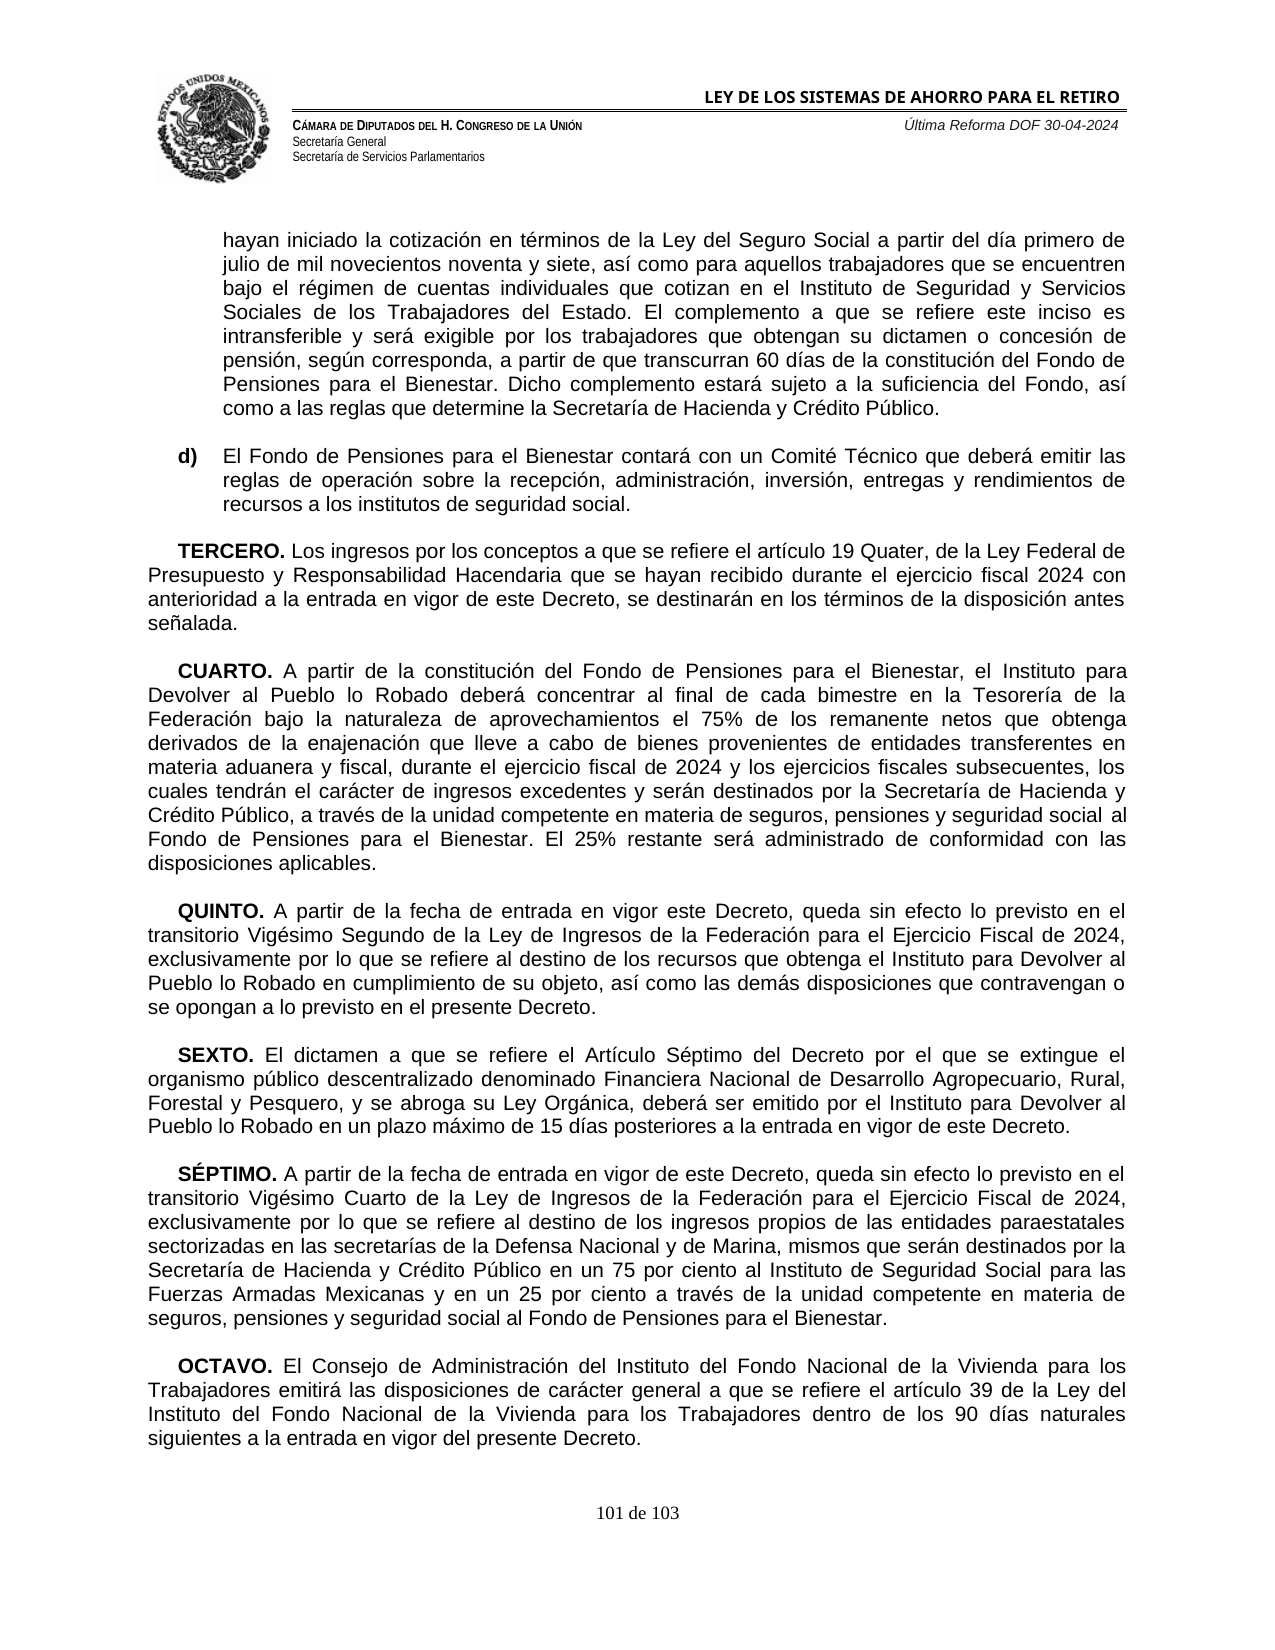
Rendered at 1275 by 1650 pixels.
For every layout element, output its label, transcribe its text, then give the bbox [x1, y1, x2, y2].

text OCTAVO. El Consejo de Administración del Instituto del Fondo Nacional de la Vivienda para los Trabajadores emitirá las disposiciones de carácter general a que se refiere el artículo 39 de la Ley del Instituto del Fondo Nacional de la Vivienda para los Trabajadores dentro de los 90 días naturales siguientes a la entrada en vigor del presente Decreto. [148, 1354, 1127, 1450]
text d) El Fondo de Pensiones para el Bienestar contará con un Comité Técnico que deberá emitir las reglas de operación sobre la recepción, administración, inversión, entregas y rendimientos de recursos a los institutos de seguridad social. [178, 443, 1127, 515]
text SEXTO. El dictamen a que se refiere el Artículo Séptimo del Decreto por el que se extingue el organismo público descentralizado denominado Financiera Nacional de Desarrollo Agropecuario, Rural, Forestal y Pesquero, y se abroga su Ley Orgánica, deberá ser emitido por el Instituto para Devolver al Pueblo lo Robado en un plazo máximo de 15 días posteriores a la entrada en vigor de este Decreto. [148, 1042, 1127, 1138]
text hayan iniciado la cotización en términos de la Ley del Seguro Social a partir del día primero de julio de mil novecientos noventa y siete, así como para aquellos trabajadores que se encuentren bajo el régimen de cuentas individuales que cotizan en el Instituto de Seguridad y Servicios Sociales de los Trabajadores del Estado. El complemento a que se refiere este inciso es intransferible y será exigible por los trabajadores que obtengan su dictamen o concesión de pensión, según corresponda, a partir de que transcurran 60 días de la constitución del Fondo de Pensiones para el Bienestar. Dicho complemento estará sujeto a la suficiencia del Fondo, así como a las reglas que determine la Secretaría de Hacienda y Crédito Público. [178, 228, 1127, 419]
text QUINTO. A partir de la fecha de entrada en vigor este Decreto, queda sin efecto lo previsto en el transitorio Vigésimo Segundo de la Ley de Ingresos de la Federación para el Ejercicio Fiscal de 2024, exclusivamente por lo que se refiere al destino de los recursos que obtenga el Instituto para Devolver al Pueblo lo Robado en cumplimiento de su objeto, así como las demás disposiciones que contravengan o se opongan a lo previsto en el presente Decreto. [148, 899, 1127, 1018]
text SÉPTIMO. A partir de la fecha de entrada en vigor de este Decreto, queda sin efecto lo previsto en el transitorio Vigésimo Cuarto de la Ley de Ingresos de la Federación para el Ejercicio Fiscal de 2024, exclusivamente por lo que se refiere al destino de los ingresos propios de las entidades paraestatales sectorizadas en las secretarías de la Defensa Nacional y de Marina, mismos que serán destinados por la Secretaría de Hacienda y Crédito Público en un 75 por ciento al Instituto de Seguridad Social para las Fuerzas Armadas Mexicanas y en un 25 por ciento a través de la unidad competente en materia de seguros, pensiones y seguridad social al Fondo de Pensiones para el Bienestar. [148, 1162, 1127, 1330]
text CUARTO. A partir de la constitución del Fondo de Pensiones para el Bienestar, el Instituto para Devolver al Pueblo lo Robado deberá concentrar al final de cada bimestre en la Tesorería de la Federación bajo la naturaleza de aprovechamientos el 75% de los remanente netos que obtenga derivados de la enajenación que lleve a cabo de bienes provenientes de entidades transferentes en materia aduanera y fiscal, durante el ejercicio fiscal de 2024 y los ejercicios fiscales subsecuentes, los cuales tendrán el carácter de ingresos excedentes y serán destinados por la Secretaría de Hacienda y Crédito Público, a través de la unidad competente en materia de seguros, pensiones y seguridad social al Fondo de Pensiones para el Bienestar. El 25% restante será administrado de conformidad con las disposiciones aplicables. [148, 659, 1127, 875]
text TERCERO. Los ingresos por los conceptos a que se refiere el artículo 19 Quater, de la Ley Federal de Presupuesto y Responsabilidad Hacendaria que se hayan recibido durante el ejercicio fiscal 2024 con anterioridad a la entrada en vigor de este Decreto, se destinarán en los términos de la disposición antes señalada. [148, 539, 1127, 635]
